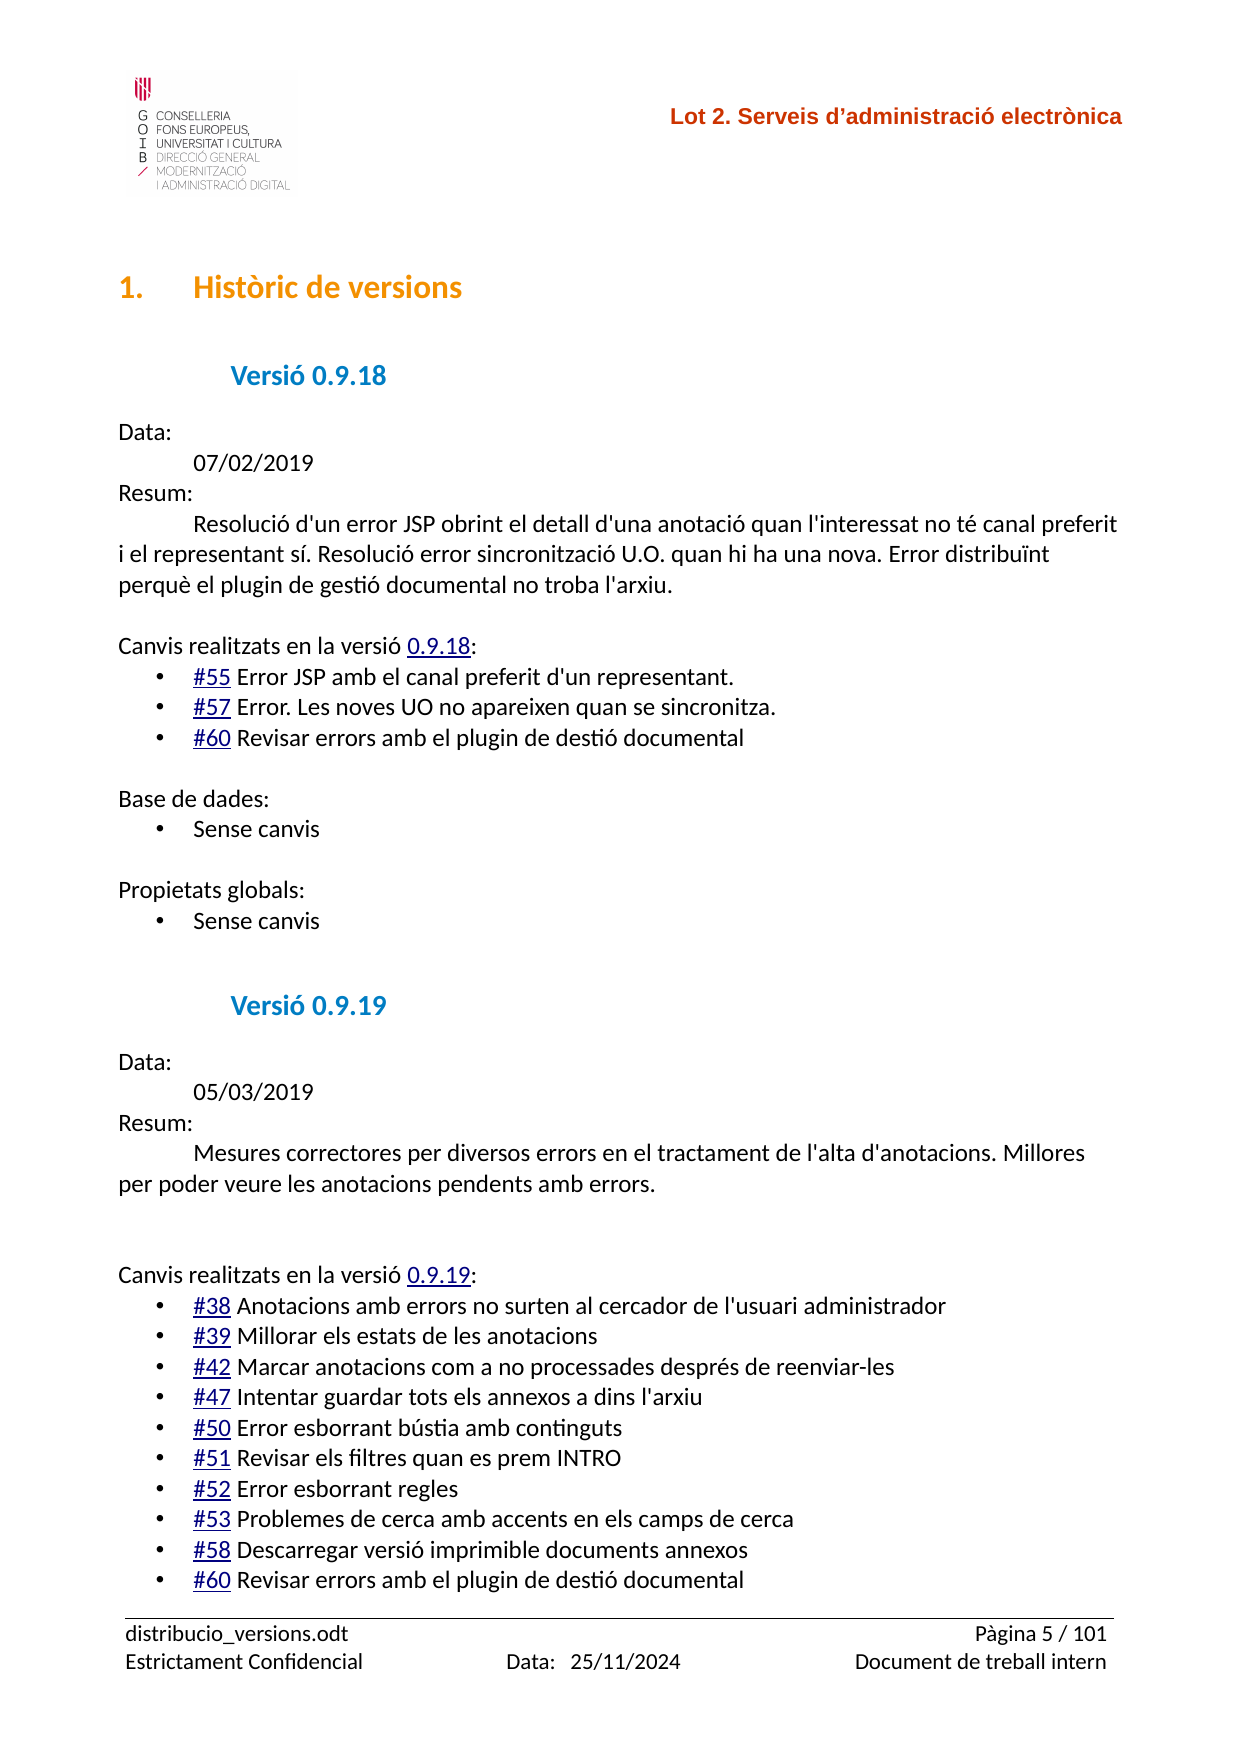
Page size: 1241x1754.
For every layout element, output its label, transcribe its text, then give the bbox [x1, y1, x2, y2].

text 07/02/2019 [118, 447, 1122, 478]
list #39 Millorar els estats de les anotacions [156, 1321, 1122, 1351]
text Resum: [118, 1107, 1122, 1137]
subtitle Versió 0.9.19 [153, 987, 1122, 1022]
list #53 Problemes de cerca amb accents en els camps de cerca [156, 1504, 1122, 1534]
subtitle Històric de versions [118, 266, 1122, 307]
list #58 Descarregar versió imprimible documents annexos [156, 1534, 1122, 1565]
list #47 Intentar guardar tots els annexos a dins l'arxiu [156, 1382, 1122, 1412]
list Sense canvis [156, 813, 1122, 844]
text 05/03/2019 [118, 1076, 1122, 1107]
list #60 Revisar errors amb el plugin de destió documental [156, 722, 1122, 752]
text Data: [118, 417, 1122, 447]
text Resum: [118, 478, 1122, 508]
list #38 Anotacions amb errors no surten al cercador de l'usuari administrador [156, 1290, 1122, 1321]
list #55 Error JSP amb el canal preferit d'un representant. [156, 661, 1122, 691]
list #52 Error esborrant regles [156, 1473, 1122, 1504]
picture [126, 70, 299, 197]
list #51 Revisar els filtres quan es prem INTRO [156, 1443, 1122, 1473]
text Canvis realitzats en la versió 0.9.18: [118, 630, 1122, 661]
list #60 Revisar errors amb el plugin de destió documental [156, 1565, 1122, 1595]
text Resolució d'un error JSP obrint el detall d'una anotació quan l'interessat no té canal preferit i el representant sí. Resolució error sincronització U.O. quan hi ha una nova. Error distribuïnt perquè el plugin de gestió documental no troba l'arxiu. [118, 508, 1122, 600]
text Base de dades: [118, 783, 1122, 813]
text Canvis realitzats en la versió 0.9.19: [118, 1259, 1122, 1290]
text Data: [118, 1046, 1122, 1076]
list #57 Error. Les noves UO no apareixen quan se sincronitza. [156, 691, 1122, 722]
list #50 Error esborrant bústia amb continguts [156, 1412, 1122, 1443]
text Propietats globals: [118, 874, 1122, 905]
list #42 Marcar anotacions com a no processades després de reenviar-les [156, 1351, 1122, 1382]
subtitle Versió 0.9.18 [153, 357, 1122, 393]
list Sense canvis [156, 905, 1122, 935]
text Mesures correctores per diversos errors en el tractament de l'alta d'anotacions. Millores per poder veure les anotacions pendents amb errors. [118, 1137, 1122, 1198]
